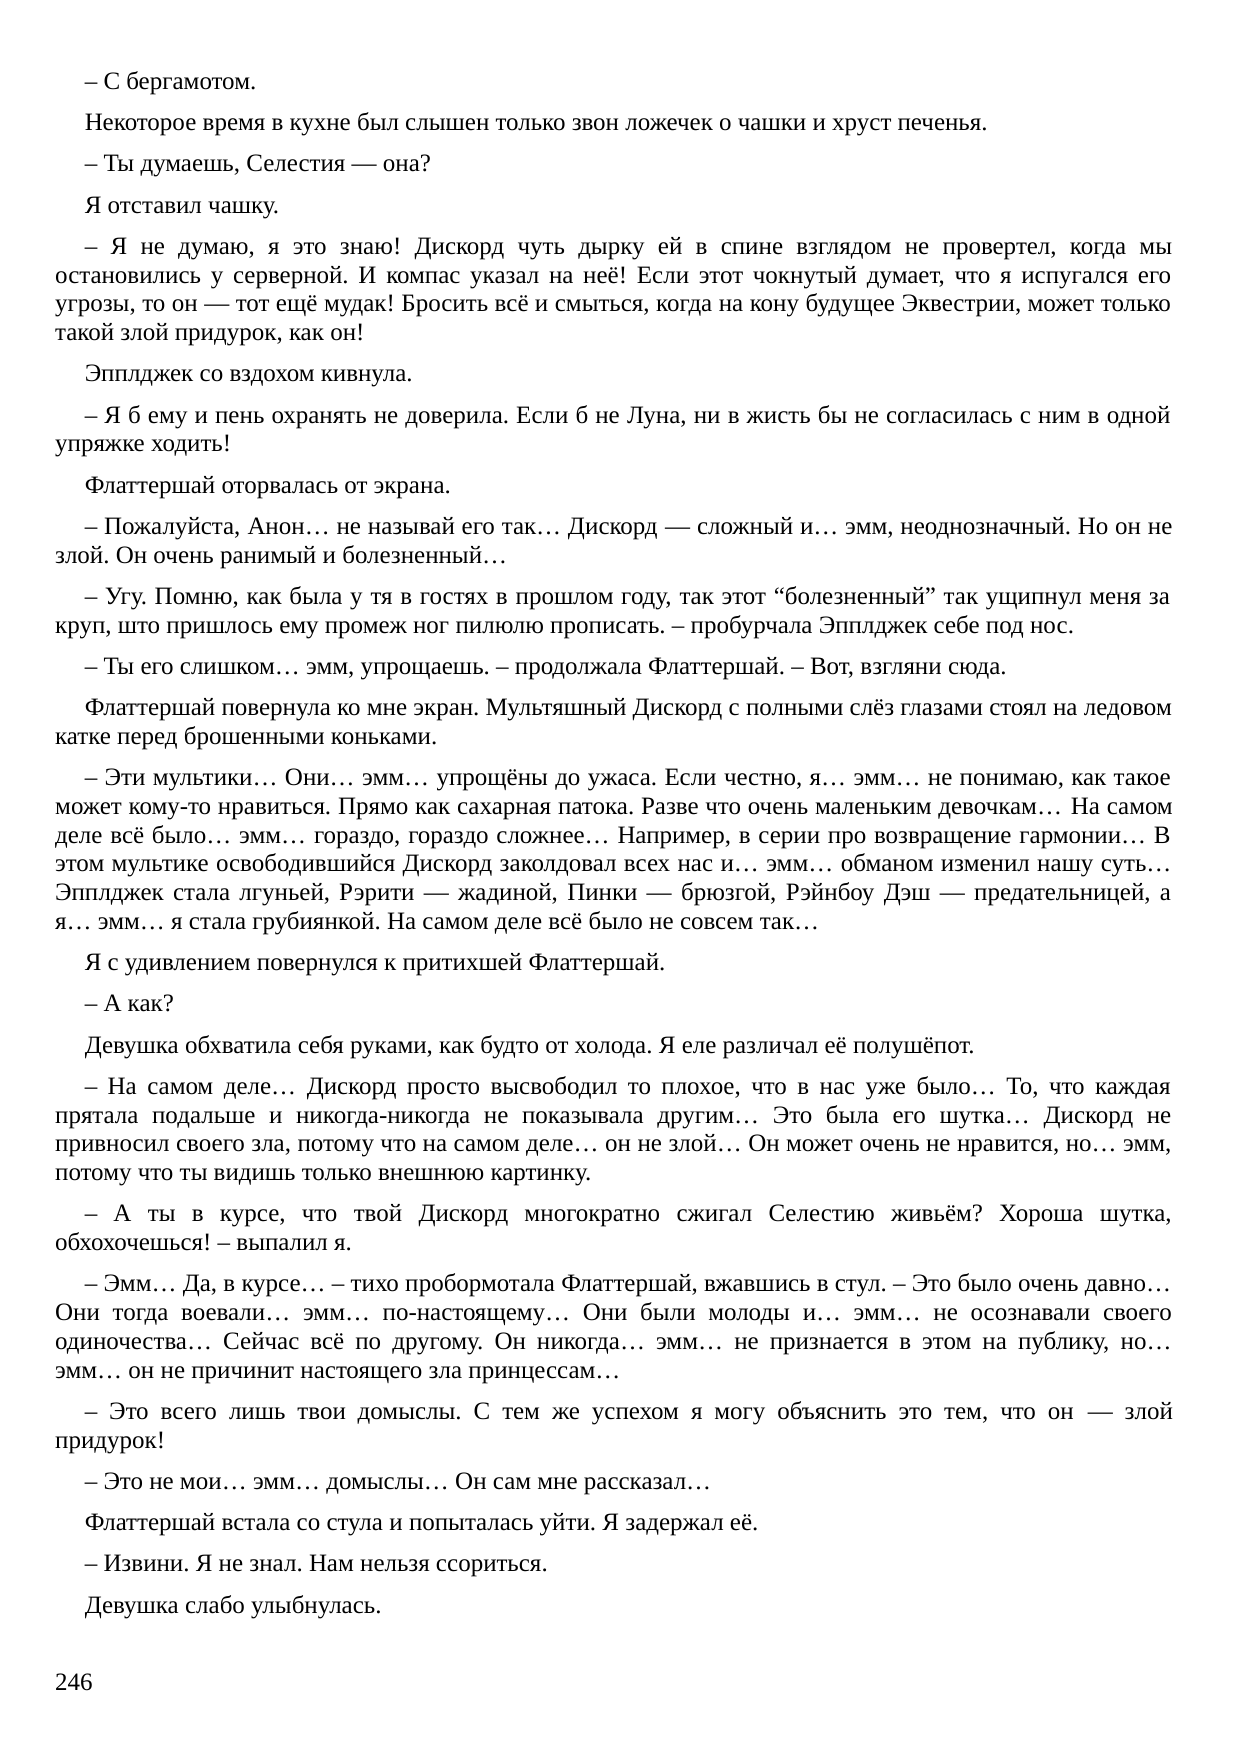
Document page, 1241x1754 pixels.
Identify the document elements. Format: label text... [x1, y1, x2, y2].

text – Угу. Помню, как была у тя в гостях в прошлом году, так этот “болезненный” так ущипнул меня за круп, што пришлось ему промеж ног пилюлю прописать. – пробурчала Эпплджек себе под нос. [55, 581, 1173, 638]
text Флаттершай повернула ко мне экран. Мультяшный Дискорд с полными слёз глазами стоял на ледовом катке перед брошенными коньками. [55, 692, 1173, 750]
text – Эти мультики… Они… эмм… упрощёны до ужаса. Если честно, я… эмм… не понимаю, как такое может кому-то нравиться. Прямо как сахарная патока. Разве что очень маленьким девочкам… На самом деле всё было… эмм… гораздо, гораздо сложнее… Например, в серии про возвращение гармонии… В этом мультике освободившийся Дискорд заколдовал всех нас и… эмм… обманом изменил нашу суть… Эпплджек стала лгуньей, Рэрити — жадиной, Пинки — брюзгой, Рэйнбоу Дэш — предательницей, а я… эмм… я стала грубиянкой. На самом деле всё было не совсем так… [55, 762, 1173, 935]
text – С бергамотом. [55, 66, 1173, 95]
text Я с удивлением повернулся к притихшей Флаттершай. [55, 947, 1173, 976]
text – Это не мои… эмм… домыслы… Он сам мне рассказал… [55, 1466, 1173, 1495]
text – Извини. Я не знал. Нам нельзя ссориться. [55, 1548, 1173, 1577]
text – Я б ему и пень охранять не доверила. Если б не Луна, ни в жисть бы не согласилась с ним в одной упряжке ходить! [55, 400, 1173, 457]
text – Ты его слишком… эмм, упрощаешь. – продолжала Флаттершай. – Вот, взгляни сюда. [55, 651, 1173, 680]
text – А ты в курсе, что твой Дискорд многократно сжигал Селестию живьём? Хороша шутка, обхохочешься! – выпалил я. [55, 1198, 1173, 1256]
text Флаттершай встала со стула и попыталась уйти. Я задержал её. [55, 1507, 1173, 1536]
text – На самом деле… Дискорд просто высвободил то плохое, что в нас уже было… То, что каждая прятала подальше и никогда-никогда не показывала другим… Это была его шутка… Дискорд не привносил своего зла, потому что на самом деле… он не злой… Он может очень не нравится, но… эмм, потому что ты видишь только внешнюю картинку. [55, 1071, 1173, 1186]
text Я отставил чашку. [55, 190, 1173, 218]
text Девушка слабо улыбнулась. [55, 1590, 1173, 1618]
text – Ты думаешь, Селестия — она? [55, 148, 1173, 177]
text – Эмм… Да, в курсе… – тихо пробормотала Флаттершай, вжавшись в стул. – Это было очень давно… Они тогда воевали… эмм… по-настоящему… Они были молоды и… эмм… не осознавали своего одиночества… Сейчас всё по другому. Он никогда… эмм… не признается в этом на публику, но… эмм… он не причинит настоящего зла принцессам… [55, 1268, 1173, 1383]
text – Это всего лишь твои домыслы. С тем же успехом я могу объяснить это тем, что он — злой придурок! [55, 1396, 1173, 1453]
text – Пожалуйста, Анон… не называй его так… Дискорд — сложный и… эмм, неоднозначный. Но он не злой. Он очень ранимый и болезненный… [55, 511, 1173, 568]
text Некоторое время в кухне был слышен только звон ложечек о чашки и хруст печенья. [55, 107, 1173, 136]
text – А как? [55, 988, 1173, 1017]
text Эпплджек со вздохом кивнула. [55, 358, 1173, 387]
text – Я не думаю, я это знаю! Дискорд чуть дырку ей в спине взглядом не провертел, когда мы остановились у серверной. И компас указал на неё! Если этот чокнутый думает, что я испугался его угрозы, то он — тот ещё мудак! Бросить всё и смыться, когда на кону будущее Эквестрии, может только такой злой придурок, как он! [55, 231, 1173, 346]
text Флаттершай оторвалась от экрана. [55, 470, 1173, 498]
text Девушка обхватила себя руками, как будто от холода. Я еле различал её полушёпот. [55, 1030, 1173, 1058]
